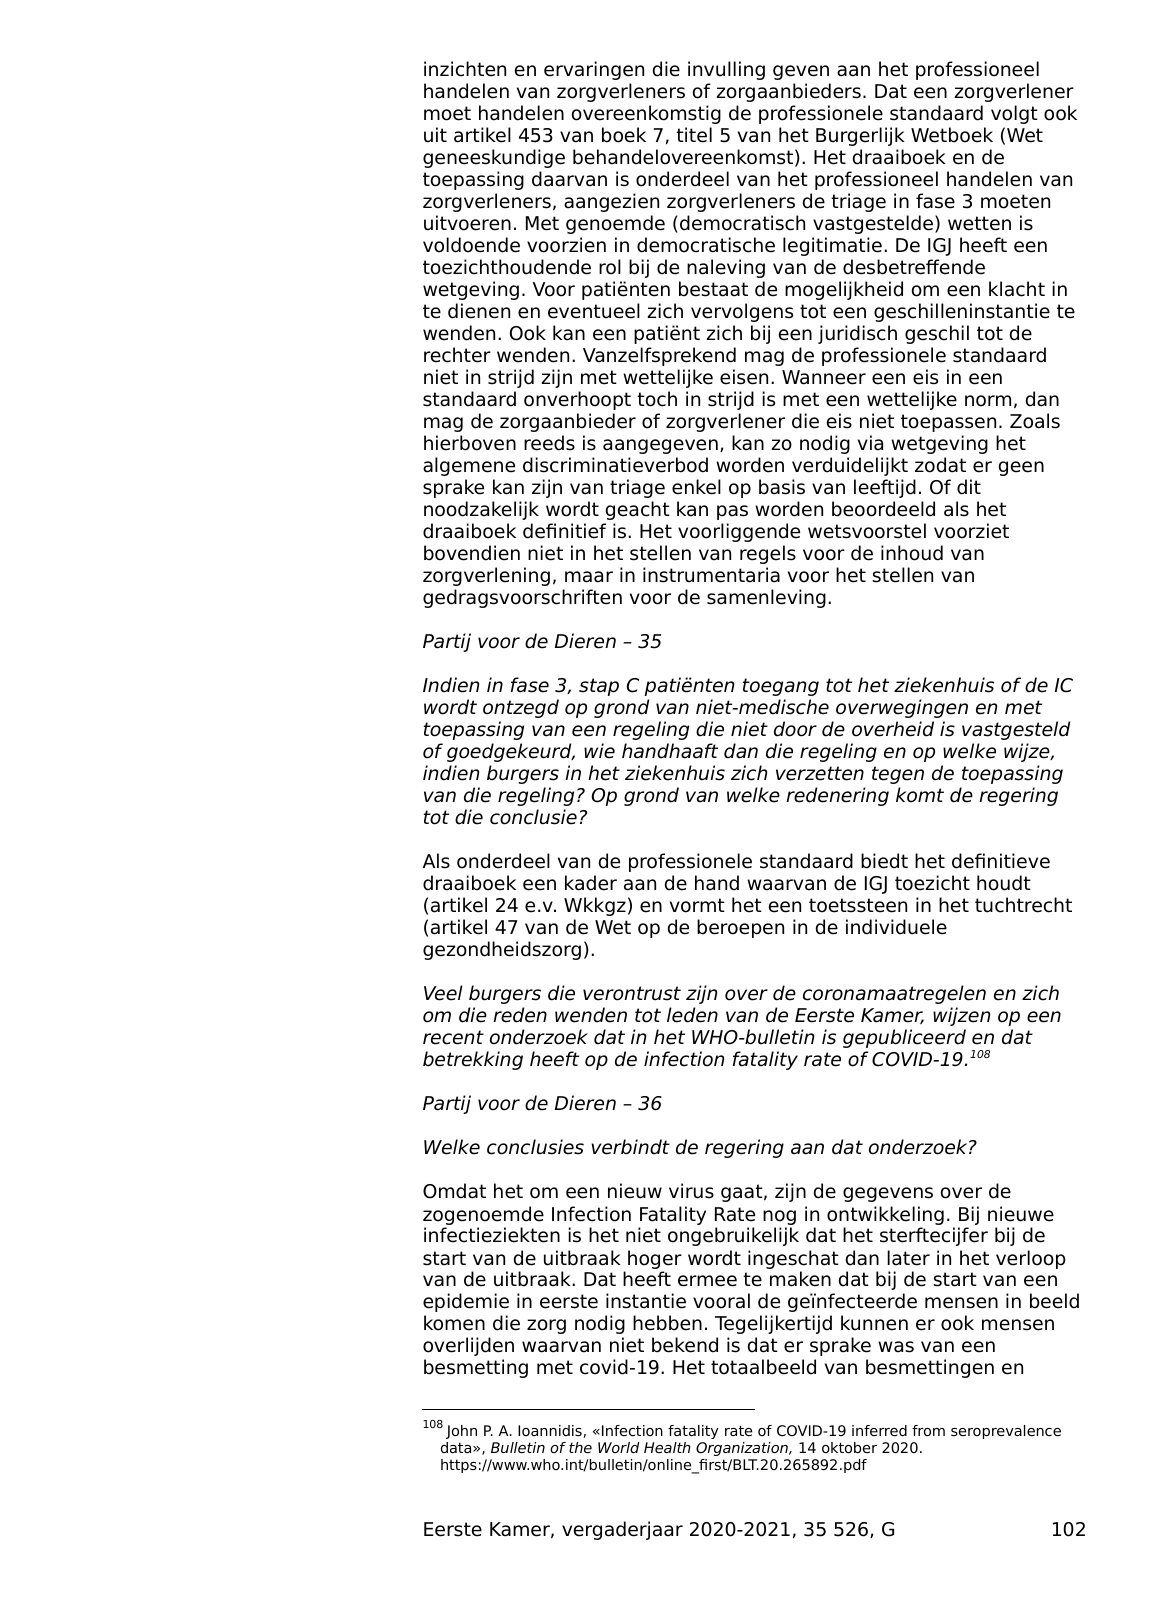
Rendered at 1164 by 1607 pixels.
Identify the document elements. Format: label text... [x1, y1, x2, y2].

text Als onderdeel van de professionele standaard biedt het definitieve draaiboek een kader aan de hand waarvan de IGJ toezicht houdt (artikel 24 e.v. Wkkgz) en vormt het een toetssteen in het tuchtrecht (artikel 47 van de Wet op de beroepen in de individuele gezondheidszorg). [422, 851, 1087, 961]
text Welke conclusies verbindt de regering aan dat onderzoek? [422, 1137, 1087, 1159]
subtitle Partij voor de Dieren – 36 [422, 1093, 1087, 1115]
text Indien in fase 3, stap C patiënten toegang tot het ziekenhuis of de IC wordt ontzegd op grond van niet-medische overwegingen en met toepassing van een regeling die niet door de overheid is vastgesteld of goedgekeurd, wie handhaaft dan die regeling en op welke wijze, indien burgers in het ziekenhuis zich verzetten tegen de toepassing van die regeling? Op grond van welke redenering komt de regering tot die conclusie? [422, 675, 1087, 829]
text Omdat het om een nieuw virus gaat, zijn de gegevens over de zogenoemde Infection Fatality Rate nog in ontwikkeling. Bij nieuwe infectieziekten is het niet ongebruikelijk dat het sterftecijfer bij de start van de uitbraak hoger wordt ingeschat dan later in het verloop van de uitbraak. Dat heeft ermee te maken dat bij de start van een epidemie in eerste instantie vooral de geïnfecteerde mensen in beeld komen die zorg nodig hebben. Tegelijkertijd kunnen er ook mensen overlijden waarvan niet bekend is dat er sprake was van een besmetting met covid-19. Het totaalbeeld van besmettingen en [422, 1181, 1087, 1379]
text Veel burgers die verontrust zijn over de coronamaatregelen en zich om die reden wenden tot leden van de Eerste Kamer, wijzen op een recent onderzoek dat in het WHO-bulletin is gepubliceerd en dat betrekking heeft op de infection fatality rate of COVID-19. [422, 983, 1087, 1071]
text John P. A. Ioannidis, «Infection fatality rate of COVID-19 inferred from seroprevalence data», Bulletin of the World Health Organization, 14 oktober 2020. https://www.who.int/bulletin/online_first/BLT.20.265892.pdf [422, 1418, 1087, 1474]
text inzichten en ervaringen die invulling geven aan het professioneel handelen van zorgverleners of zorgaanbieders. Dat een zorgverlener moet handelen overeenkomstig de professionele standaard volgt ook uit artikel 453 van boek 7, titel 5 van het Burgerlijk Wetboek (Wet geneeskundige behandelovereenkomst). Het draaiboek en de toepassing daarvan is onderdeel van het professioneel handelen van zorgverleners, aangezien zorgverleners de triage in fase 3 moeten uitvoeren. Met genoemde (democratisch vastgestelde) wetten is voldoende voorzien in democratische legitimatie. De IGJ heeft een toezichthoudende rol bij de naleving van de desbetreffende wetgeving. Voor patiënten bestaat de mogelijkheid om een klacht in te dienen en eventueel zich vervolgens tot een geschilleninstantie te wenden. Ook kan een patiënt zich bij een juridisch geschil tot de rechter wenden. Vanzelfsprekend mag de professionele standaard niet in strijd zijn met wettelijke eisen. Wanneer een eis in een standaard onverhoopt toch in strijd is met een wettelijke norm, dan mag de zorgaanbieder of zorgverlener die eis niet toepassen. Zoals hierboven reeds is aangegeven, kan zo nodig via wetgeving het algemene discriminatieverbod worden verduidelijkt zodat er geen sprake kan zijn van triage enkel op basis van leeftijd. Of dit noodzakelijk wordt geacht kan pas worden beoordeeld als het draaiboek definitief is. Het voorliggende wetsvoorstel voorziet bovendien niet in het stellen van regels voor de inhoud van zorgverlening, maar in instrumentaria voor het stellen van gedragsvoorschriften voor de samenleving. [422, 59, 1087, 608]
subtitle Partij voor de Dieren – 35 [422, 631, 1087, 653]
